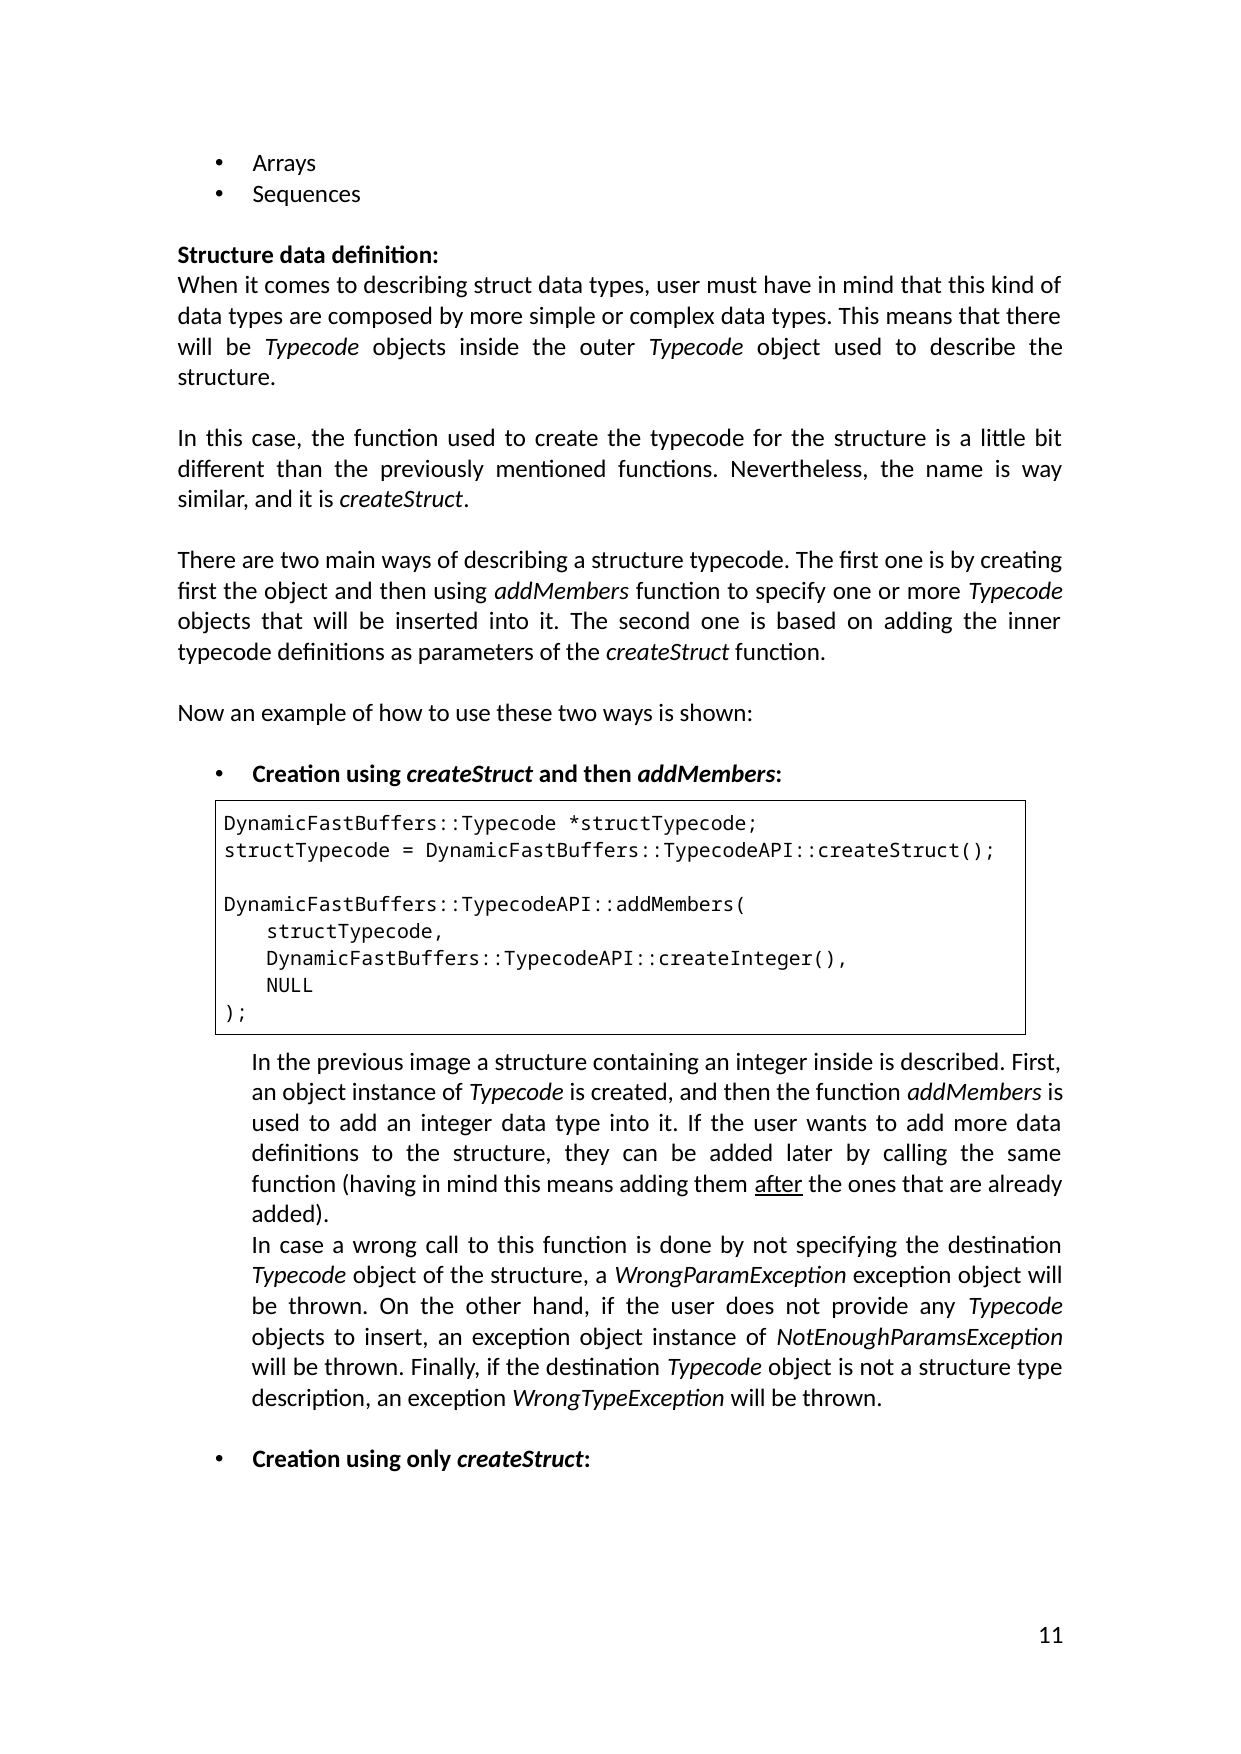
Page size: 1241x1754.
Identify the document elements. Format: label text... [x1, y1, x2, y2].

list DynamicFastBuffers::Typecode *structTypecode; [224, 809, 1017, 836]
text In the previous image a structure containing an integer inside is described. First, an object instance of Typecode is created, and then the function addMembers is used to add an integer data type into it. If the user wants to add more data definitions to the structure, they can be added later by calling the same function (having in mind this means adding them after the ones that are already added). [251, 788, 1063, 1229]
list NULL [224, 971, 1017, 998]
text There are two main ways of describing a structure typecode. The first one is by creating first the object and then using addMembers function to specify one or more Typecode objects that will be inserted into it. The second one is based on adding the inner typecode definitions as parameters of the createStruct function. [177, 544, 1063, 666]
text In this case, the function used to create the typecode for the structure is a little bit different than the previously mentioned functions. Nevertheless, the name is way similar, and it is createStruct. [177, 422, 1063, 514]
text In case a wrong call to this function is done by not specifying the destination Typecode object of the structure, a WrongParamException exception object will be thrown. On the other hand, if the user does not provide any Typecode objects to insert, an exception object instance of NotEnoughParamsException will be thrown. Finally, if the destination Typecode object is not a structure type description, an exception WrongTypeException will be thrown. [251, 1229, 1063, 1412]
text When it comes to describing struct data types, user must have in mind that this kind of data types are composed by more simple or complex data types. This means that there will be Typecode objects inside the outer Typecode object used to describe the structure. [177, 270, 1063, 392]
text Structure data definition: [177, 239, 1063, 270]
list structTypecode = DynamicFastBuffers::TypecodeAPI::createStruct(); [224, 836, 1017, 863]
list ); [224, 998, 1017, 1025]
list structTypecode, [224, 917, 1017, 944]
text Now an example of how to use these two ways is shown: [177, 697, 1063, 727]
list Creation using createStruct and then addMembers: [215, 758, 1063, 788]
list Arrays [215, 148, 1063, 178]
list [216, 801, 1025, 1034]
list Sequences [215, 178, 1063, 209]
list DynamicFastBuffers::TypecodeAPI::addMembers( [224, 890, 1017, 917]
list DynamicFastBuffers::TypecodeAPI::createInteger(), [224, 944, 1017, 971]
list Creation using only createStruct: [215, 1443, 1063, 1473]
